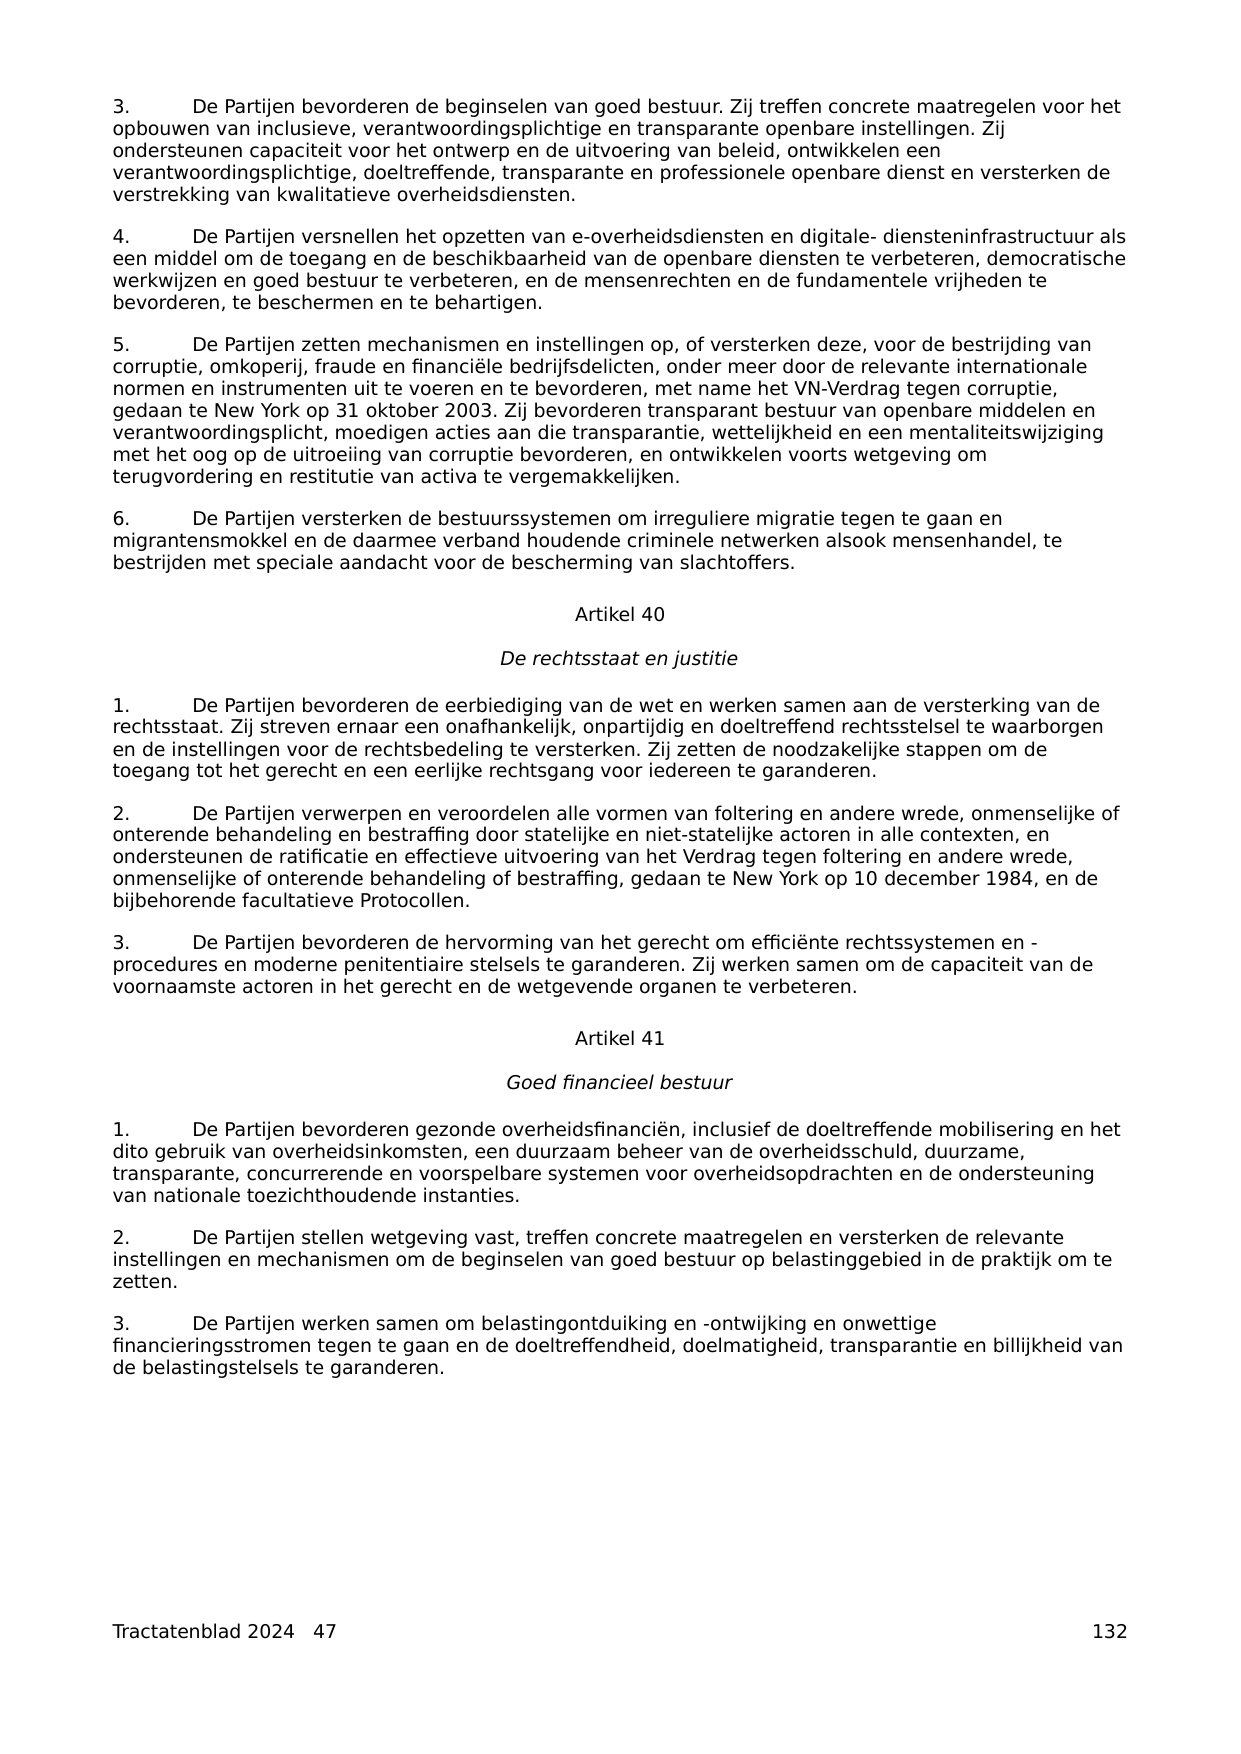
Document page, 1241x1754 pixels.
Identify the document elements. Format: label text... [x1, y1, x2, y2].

text 3. De Partijen bevorderen de hervorming van het gerecht om efficiënte rechtssystemen en - procedures en moderne penitentiaire stelsels te garanderen. Zij werken samen om de capaciteit van de voornaamste actoren in het gerecht en de wetgevende organen te verbeteren. [112, 932, 1128, 998]
text 6. De Partijen versterken de bestuurssystemen om irreguliere migratie tegen te gaan en migrantensmokkel en de daarmee verband houdende criminele netwerken alsook mensenhandel, te bestrijden met speciale aandacht voor de bescherming van slachtoffers. [112, 508, 1128, 573]
text 1. De Partijen bevorderen de eerbiediging van de wet en werken samen aan de versterking van de rechtsstaat. Zij streven ernaar een onafhankelijk, onpartijdig en doeltreffend rechtsstelsel te waarborgen en de instellingen voor de rechtsbedeling te versterken. Zij zetten de noodzakelijke stappen om de toegang tot het gerecht en een eerlijke rechtsgang voor iedereen te garanderen. [112, 694, 1128, 782]
text 1. De Partijen bevorderen gezonde overheidsfinanciën, inclusief de doeltreffende mobilisering en het dito gebruik van overheidsinkomsten, een duurzaam beheer van de overheidsschuld, duurzame, transparante, concurrerende en voorspelbare systemen voor overheidsopdrachten en de ondersteuning van nationale toezichthoudende instanties. [112, 1119, 1128, 1207]
text 3. De Partijen bevorderen de beginselen van goed bestuur. Zij treffen concrete maatregelen voor het opbouwen van inclusieve, verantwoordingsplichtige en transparante openbare instellingen. Zij ondersteunen capaciteit voor het ontwerp en de uitvoering van beleid, ontwikkelen een verantwoordingsplichtige, doeltreffende, transparante en professionele openbare dienst en versterken de verstrekking van kwalitatieve overheidsdiensten. [112, 96, 1128, 206]
subtitle Artikel 40 De rechtsstaat en justitie [112, 603, 1128, 669]
text 2. De Partijen stellen wetgeving vast, treffen concrete maatregelen en versterken de relevante instellingen en mechanismen om de beginselen van goed bestuur op belastinggebied in de praktijk om te zetten. [112, 1227, 1128, 1293]
text 5. De Partijen zetten mechanismen en instellingen op, of versterken deze, voor de bestrijding van corruptie, omkoperij, fraude en financiële bedrijfsdelicten, onder meer door de relevante internationale normen en instrumenten uit te voeren en te bevorderen, met name het VN-Verdrag tegen corruptie, gedaan te New York op 31 oktober 2003. Zij bevorderen transparant bestuur van openbare middelen en verantwoordingsplicht, moedigen acties aan die transparantie, wettelijkheid en een mentaliteitswijziging met het oog op de uitroeiing van corruptie bevorderen, en ontwikkelen voorts wetgeving om terugvordering en restitutie van activa te vergemakkelijken. [112, 334, 1128, 488]
text 4. De Partijen versnellen het opzetten van e-overheidsdiensten en digitale- diensteninfrastructuur als een middel om de toegang en de beschikbaarheid van de openbare diensten te verbeteren, democratische werkwijzen en goed bestuur te verbeteren, en de mensenrechten en de fundamentele vrijheden te bevorderen, te beschermen en te behartigen. [112, 226, 1128, 314]
subtitle Artikel 41 Goed financieel bestuur [112, 1028, 1128, 1094]
text 3. De Partijen werken samen om belastingontduiking en -ontwijking en onwettige financieringsstromen tegen te gaan en de doeltreffendheid, doelmatigheid, transparantie en billijkheid van de belastingstelsels te garanderen. [112, 1313, 1128, 1379]
text 2. De Partijen verwerpen en veroordelen alle vormen van foltering en andere wrede, onmenselijke of onterende behandeling en bestraffing door statelijke en niet-statelijke actoren in alle contexten, en ondersteunen de ratificatie en effectieve uitvoering van het Verdrag tegen foltering en andere wrede, onmenselijke of onterende behandeling of bestraffing, gedaan te New York op 10 december 1984, en de bijbehorende facultatieve Protocollen. [112, 802, 1128, 912]
